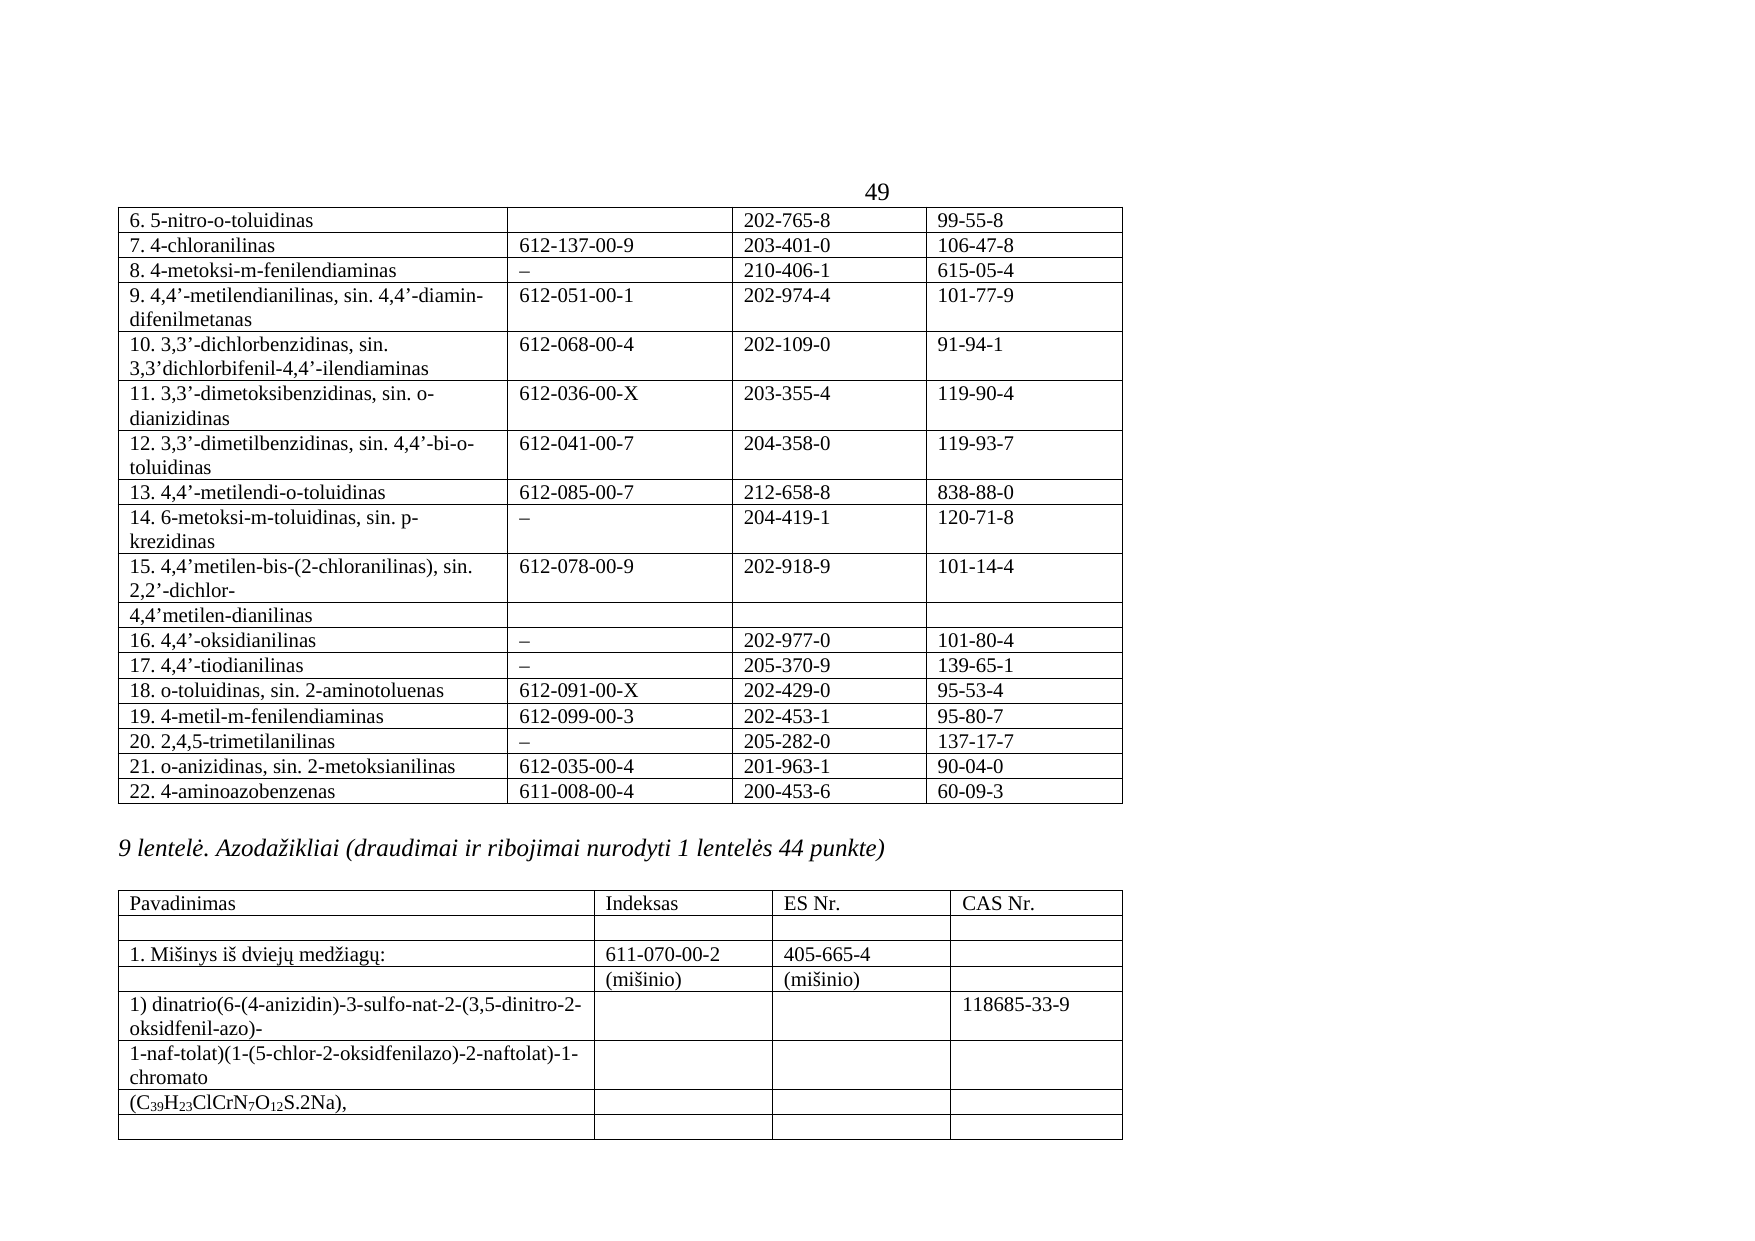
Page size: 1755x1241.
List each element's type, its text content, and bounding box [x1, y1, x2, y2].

table_cell [773, 1090, 950, 1114]
table_cell 611-008-00-4 [508, 779, 732, 803]
table_cell [119, 1115, 594, 1139]
table_cell 118685-33-9 [951, 992, 1122, 1040]
table_cell [595, 916, 772, 940]
table_cell 612-085-00-7 [508, 480, 732, 504]
table_cell 20. 2,4,5-trimetilanilinas [119, 729, 507, 753]
table_cell 95-80-7 [927, 704, 1122, 728]
table_cell 1) dinatrio(6-(4-anizidin)-3-sulfo-nat-2-(3,5-dinitro-2-oksidfenil-azo)- [119, 992, 594, 1040]
table_cell 202-974-4 [733, 283, 926, 331]
table_cell [951, 916, 1122, 940]
table_cell – [508, 729, 732, 753]
table_cell 119-93-7 [927, 431, 1122, 479]
table_cell 95-53-4 [927, 679, 1122, 702]
table_cell 11. 3,3’-dimetoksibenzidinas, sin. o-dianizidinas [119, 381, 507, 429]
table_cell [773, 992, 950, 1040]
table_cell 137-17-7 [927, 729, 1122, 753]
table_header Indeksas [595, 891, 772, 915]
table_cell 13. 4,4’-metilendi-o-toluidinas [119, 480, 507, 504]
table_cell 612-068-00-4 [508, 332, 732, 380]
table_cell [595, 1090, 772, 1114]
table_cell 204-419-1 [733, 505, 926, 553]
table_cell 612-051-00-1 [508, 283, 732, 331]
table_cell 99-55-8 [927, 208, 1122, 232]
table_cell 6. 5-nitro-o-toluidinas [119, 208, 507, 232]
table_cell 612-137-00-9 [508, 233, 732, 257]
table_cell 120-71-8 [927, 505, 1122, 553]
table_cell 60-09-3 [927, 779, 1122, 803]
table_cell 91-94-1 [927, 332, 1122, 380]
table_cell [927, 603, 1122, 627]
table_cell 101-14-4 [927, 554, 1122, 602]
table_cell 106-47-8 [927, 233, 1122, 257]
table_cell 9. 4,4’-metilendianilinas, sin. 4,4’-diamin-difenilmetanas [119, 283, 507, 331]
table_cell (C39H23ClCrN7O12S.2Na), [119, 1090, 594, 1114]
table_cell – [508, 505, 732, 553]
table_cell 201-963-1 [733, 754, 926, 778]
table_cell 7. 4-chloranilinas [119, 233, 507, 257]
table_cell 612-099-00-3 [508, 704, 732, 728]
table_cell 612-041-00-7 [508, 431, 732, 479]
table_cell 612-035-00-4 [508, 754, 732, 778]
table_cell 612-036-00-X [508, 381, 732, 429]
table_cell 15. 4,4’metilen-bis-(2-chloranilinas), sin. 2,2’-dichlor- [119, 554, 507, 602]
table_cell (mišinio) [595, 967, 772, 991]
table_cell 16. 4,4’-oksidianilinas [119, 628, 507, 652]
table_cell [733, 603, 926, 627]
text 9 lentelė. Azodažikliai (draudimai ir ribojimai nurodyti 1 lentelės 44 punkte) [118, 833, 1636, 861]
table_cell [773, 1041, 950, 1089]
table_cell [595, 1115, 772, 1139]
table_cell 204-358-0 [733, 431, 926, 479]
table_cell 202-429-0 [733, 679, 926, 702]
table_cell 17. 4,4’-tiodianilinas [119, 653, 507, 677]
table_cell 119-90-4 [927, 381, 1122, 429]
table_cell – [508, 628, 732, 652]
table_cell [595, 1041, 772, 1089]
table_cell [951, 1090, 1122, 1114]
table_cell 612-078-00-9 [508, 554, 732, 602]
table_cell 101-80-4 [927, 628, 1122, 652]
table_cell 1-naf-tolat)(1-(5-chlor-2-oksidfenilazo)-2-naftolat)-1-chromato [119, 1041, 594, 1089]
table_header CAS Nr. [951, 891, 1122, 915]
table_cell 205-370-9 [733, 653, 926, 677]
table_cell 615-05-4 [927, 258, 1122, 282]
table_cell – [508, 258, 732, 282]
table_cell [773, 1115, 950, 1139]
table_cell 405-665-4 [773, 941, 950, 966]
table_header ES Nr. [773, 891, 950, 915]
table_cell 202-109-0 [733, 332, 926, 380]
table_cell 19. 4-metil-m-fenilendiaminas [119, 704, 507, 728]
table_cell – [508, 653, 732, 677]
table_cell [508, 603, 732, 627]
table_cell 139-65-1 [927, 653, 1122, 677]
table_cell 212-658-8 [733, 480, 926, 504]
table_cell 10. 3,3’-dichlorbenzidinas, sin. 3,3’dichlorbifenil-4,4’-ilendiaminas [119, 332, 507, 380]
table_cell 838-88-0 [927, 480, 1122, 504]
table_cell 203-401-0 [733, 233, 926, 257]
table_cell 203-355-4 [733, 381, 926, 429]
table_cell 14. 6-metoksi-m-toluidinas, sin. p-krezidinas [119, 505, 507, 553]
table_cell 4,4’metilen-dianilinas [119, 603, 507, 627]
table_cell 210-406-1 [733, 258, 926, 282]
table_cell [951, 967, 1122, 991]
table_cell 12. 3,3’-dimetilbenzidinas, sin. 4,4’-bi-o-toluidinas [119, 431, 507, 479]
table_cell 8. 4-metoksi-m-fenilendiaminas [119, 258, 507, 282]
table_cell 21. o-anizidinas, sin. 2-metoksianilinas [119, 754, 507, 778]
table_cell (mišinio) [773, 967, 950, 991]
table_cell [119, 967, 594, 991]
table_cell 202-977-0 [733, 628, 926, 652]
table_header Pavadinimas [119, 891, 594, 915]
table_cell 18. o-toluidinas, sin. 2-aminotoluenas [119, 679, 507, 702]
table_cell [951, 1115, 1122, 1139]
table_cell 205-282-0 [733, 729, 926, 753]
table_cell 90-04-0 [927, 754, 1122, 778]
table_cell [595, 992, 772, 1040]
table_cell 1. Mišinys iš dviejų medžiagų: [119, 941, 594, 966]
table_cell [773, 916, 950, 940]
table_cell [119, 916, 594, 940]
table_cell 202-453-1 [733, 704, 926, 728]
table_cell 101-77-9 [927, 283, 1122, 331]
table_cell [951, 941, 1122, 966]
table_cell 202-765-8 [733, 208, 926, 232]
table_cell 22. 4-aminoazobenzenas [119, 779, 507, 803]
table_cell 611-070-00-2 [595, 941, 772, 966]
table_cell 200-453-6 [733, 779, 926, 803]
table_cell 612-091-00-X [508, 679, 732, 702]
table_cell [508, 208, 732, 232]
table_cell [951, 1041, 1122, 1089]
table_cell 202-918-9 [733, 554, 926, 602]
